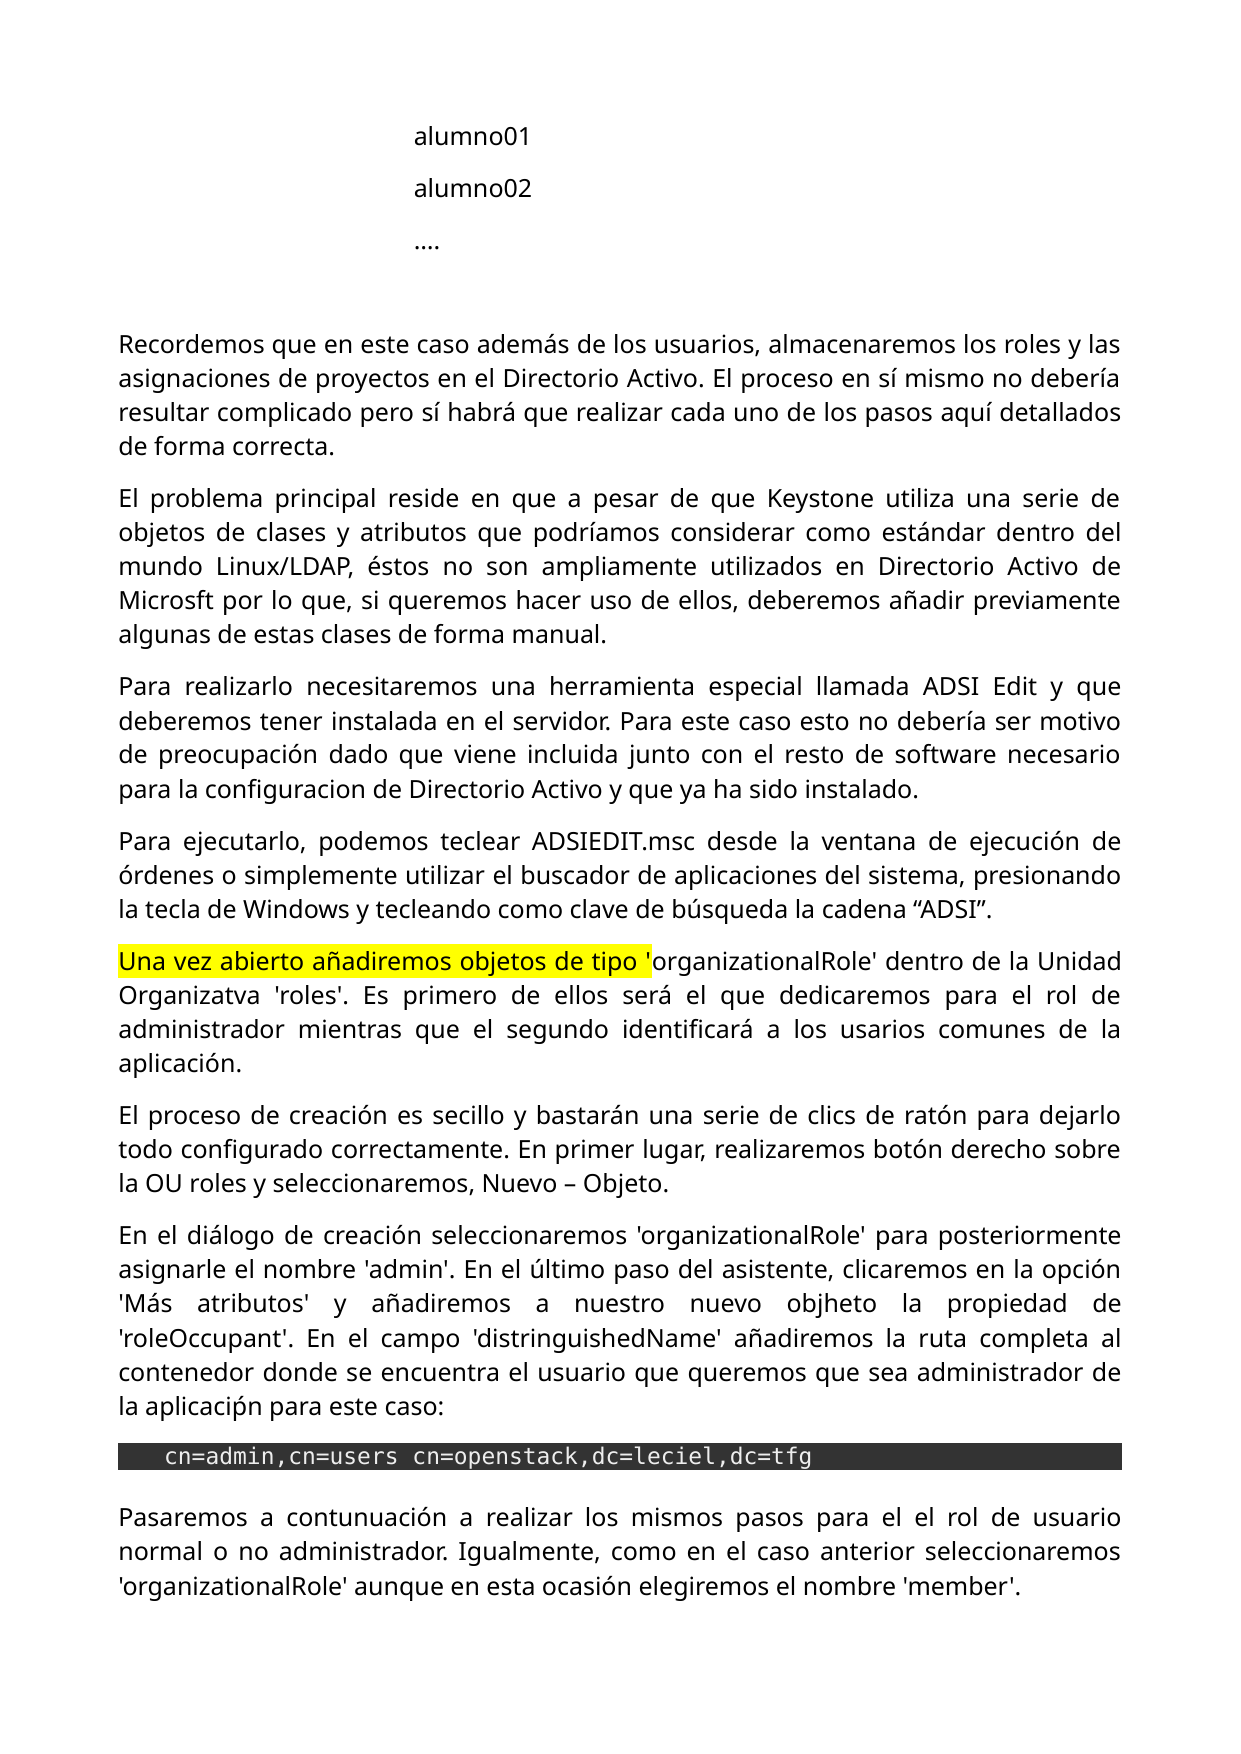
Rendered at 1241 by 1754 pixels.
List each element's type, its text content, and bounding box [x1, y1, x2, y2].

text alumno02 [118, 170, 1122, 204]
text alumno01 [118, 118, 1122, 152]
text Una vez abierto añadiremos objetos de tipo 'organizationalRole' dentro de la Unidad Organizatva 'roles'. Es primero de ellos será el que dedicaremos para el rol de administrador mientras que el segundo identificará a los usarios comunes de la aplicación. [118, 943, 1122, 1080]
text Para realizarlo necesitaremos una herramienta especial llamada ADSI Edit y que deberemos tener instalada en el servidor. Para este caso esto no debería ser motivo de preocupación dado que viene incluida junto con el resto de software necesario para la configuracion de Directorio Activo y que ya ha sido instalado. [118, 669, 1122, 805]
text …. [118, 222, 1122, 256]
text El problema principal reside en que a pesar de que Keystone utiliza una serie de objetos de clases y atributos que podríamos considerar como estándar dentro del mundo Linux/LDAP, éstos no son ampliamente utilizados en Directorio Activo de Microsft por lo que, si queremos hacer uso de ellos, deberemos añadir previamente algunas de estas clases de forma manual. [118, 481, 1122, 651]
text Pasaremos a contunuación a realizar los mismos pasos para el el rol de usuario normal o no administrador. Igualmente, como en el caso anterior seleccionaremos 'organizationalRole' aunque en esta ocasión elegiremos el nombre 'member'. [118, 1500, 1122, 1602]
text En el diálogo de creación seleccionaremos 'organizationalRole' para posteriormente asignarle el nombre 'admin'. En el último paso del asistente, clicaremos en la opción 'Más atributos' y añadiremos a nuestro nuevo objheto la propiedad de 'roleOccupant'. En el campo 'distringuishedName' añadiremos la ruta completa al contenedor donde se encuentra el usuario que queremos que sea administrador de la aplicaciṕn para este caso: [118, 1218, 1122, 1422]
text El proceso de creación es secillo y bastarán una serie de clics de ratón para dejarlo todo configurado correctamente. En primer lugar, realizaremos botón derecho sobre la OU roles y seleccionaremos, Nuevo – Objeto. [118, 1098, 1122, 1200]
text Para ejecutarlo, podemos teclear ADSIEDIT.msc desde la ventana de ejecución de órdenes o simplemente utilizar el buscador de aplicaciones del sistema, presionando la tecla de Windows y tecleando como clave de búsqueda la cadena “ADSI”. [118, 823, 1122, 926]
text Recordemos que en este caso además de los usuarios, almacenaremos los roles y las asignaciones de proyectos en el Directorio Activo. El proceso en sí mismo no debería resultar complicado pero sí habrá que realizar cada uno de los pasos aquí detallados de forma correcta. [118, 326, 1122, 463]
text cn=admin,cn=users cn=openstack,dc=leciel,dc=tfg [118, 1443, 1122, 1470]
